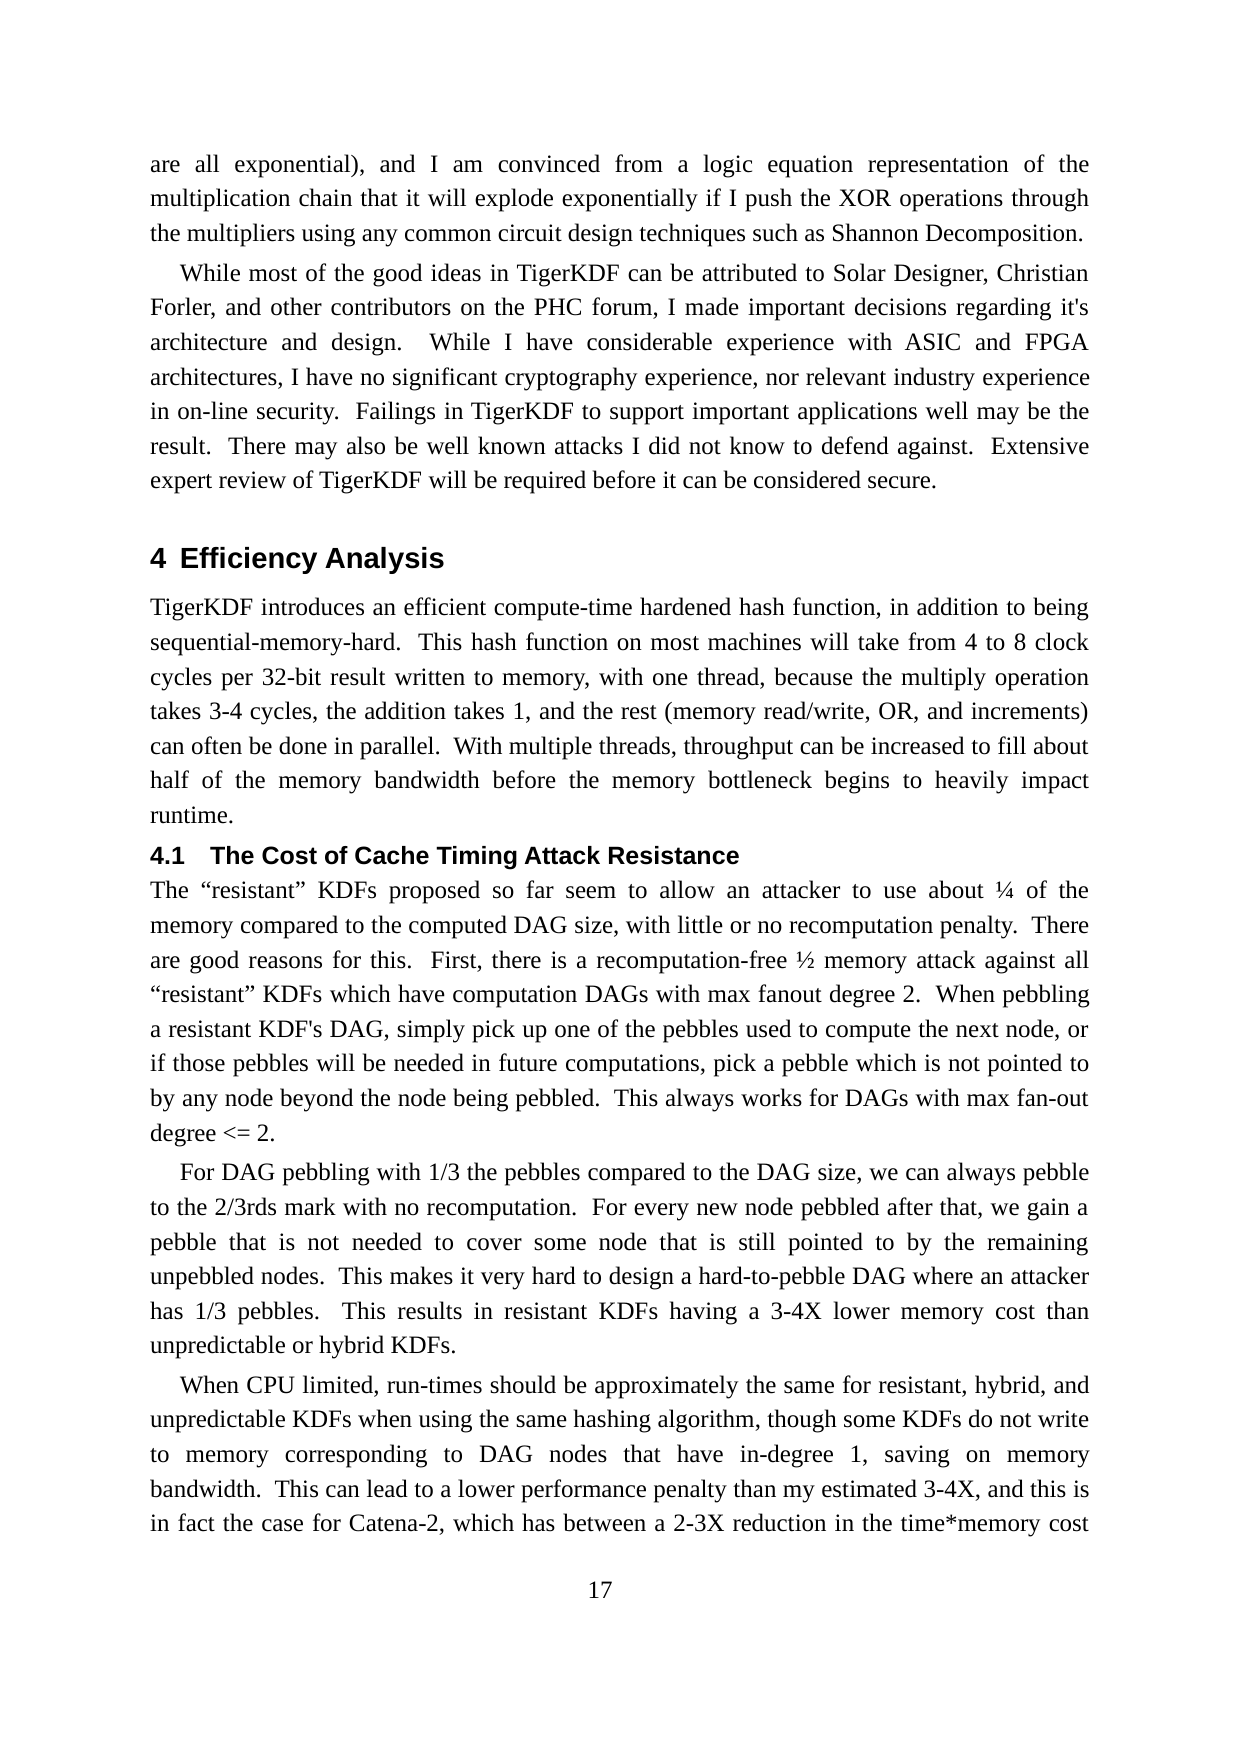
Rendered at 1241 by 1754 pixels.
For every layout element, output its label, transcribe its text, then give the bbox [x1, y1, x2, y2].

subtitle Efficiency Analysis [150, 542, 1091, 575]
text are all exponential), and I am convinced from a logic equation representation of the multiplication chain that it will explode exponentially if I push the XOR operations through the multipliers using any common circuit design techniques such as Shannon Decomposition. [150, 150, 1091, 247]
text The “resistant” KDFs proposed so far seem to allow an attacker to use about ¼ of the memory compared to the computed DAG size, with little or no recomputation penalty. There are good reasons for this. First, there is a recomputation-free ½ memory attack against all “resistant” KDFs which have computation DAGs with max fanout degree 2. When pebbling a resistant KDF's DAG, simply pick up one of the pebbles used to compute the next node, or if those pebbles will be needed in future computations, pick a pebble which is not pointed to by any node beyond the node being pebbled. This always works for DAGs with max fan-out degree <= 2. [150, 877, 1091, 1146]
text TigerKDF introduces an efficient compute-time hardened hash function, in addition to being sequential-memory-hard. This hash function on most machines will take from 4 to 8 clock cycles per 32-bit result written to memory, with one thread, because the multiply operation takes 3-4 cycles, the addition takes 1, and the rest (memory read/write, OR, and increments) can often be done in parallel. With multiple threads, throughput can be increased to fill about half of the memory bandwidth before the memory bottleneck begins to heavily impact runtime. [150, 593, 1091, 829]
subtitle The Cost of Cache Timing Attack Resistance [150, 842, 1091, 870]
text While most of the good ideas in TigerKDF can be attributed to Solar Designer, Christian Forler, and other contributors on the PHC forum, I made important decisions regarding it's architecture and design. While I have considerable experience with ASIC and FPGA architectures, I have no significant cryptography experience, nor relevant industry experience in on-line security. Failings in TigerKDF to support important applications well may be the result. There may also be well known attacks I did not know to defend against. Extensive expert review of TigerKDF will be required before it can be considered secure. [150, 259, 1091, 494]
text When CPU limited, run-times should be approximately the same for resistant, hybrid, and unpredictable KDFs when using the same hashing algorithm, though some KDFs do not write to memory corresponding to DAG nodes that have in-degree 1, saving on memory bandwidth. This can lead to a lower performance penalty than my estimated 3-4X, and this is in fact the case for Catena-2, which has between a 2-3X reduction in the time*memory cost [150, 1371, 1091, 1537]
text For DAG pebbling with 1/3 the pebbles compared to the DAG size, we can always pebble to the 2/3rds mark with no recomputation. For every new node pebbled after that, we gain a pebble that is not needed to cover some node that is still pointed to by the remaining unpebbled nodes. This makes it very hard to design a hard-to-pebble DAG where an attacker has 1/3 pebbles. This results in resistant KDFs having a 3-4X lower memory cost than unpredictable or hybrid KDFs. [150, 1158, 1091, 1359]
